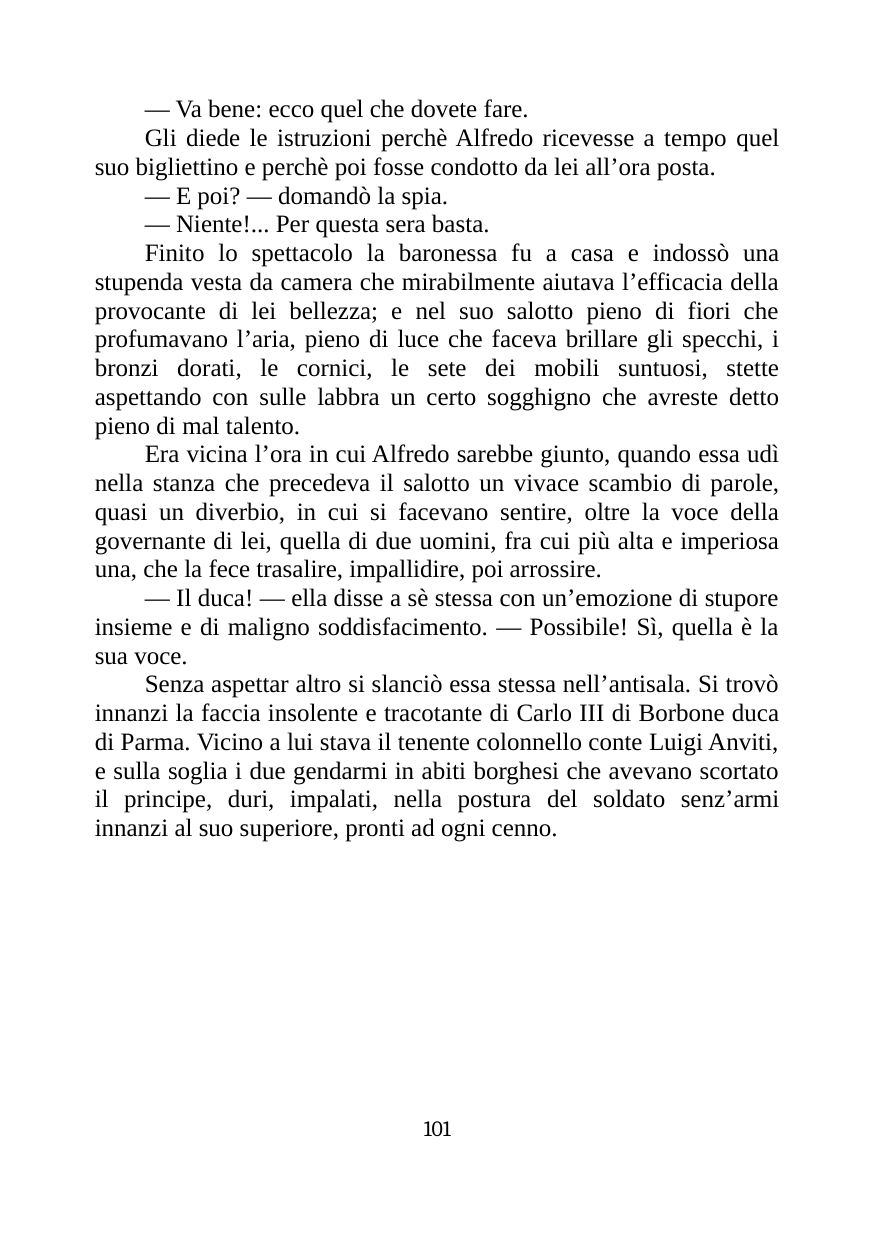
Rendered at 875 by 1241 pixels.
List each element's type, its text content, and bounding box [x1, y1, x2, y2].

text — Niente!... Per questa sera basta. [94, 209, 779, 238]
text Finito lo spettacolo la baronessa fu a casa e indossò una stupenda vesta da camera che mirabilmente aiutava l’efficacia della provocante di lei bellezza; e nel suo salotto pieno di fiori che profumavano l’aria, pieno di luce che faceva brillare gli specchi, i bronzi dorati, le cornici, le sete dei mobili suntuosi, stette aspettando con sulle labbra un certo sogghigno che avreste detto pieno di mal talento. [94, 238, 779, 439]
text — Il duca! — ella disse a sè stessa con un’emozione di stupore insieme e di maligno soddisfacimento. — Possibile! Sì, quella è la sua voce. [94, 583, 779, 669]
text Senza aspettar altro si slanciò essa stessa nell’antisala. Si trovò innanzi la faccia insolente e tracotante di Carlo III di Borbone duca di Parma. Vicino a lui stava il tenente colonnello conte Luigi Anviti, e sulla soglia i due gendarmi in abiti borghesi che avevano scortato il principe, duri, impalati, nella postura del soldato senz’armi innanzi al suo superiore, pronti ad ogni cenno. [94, 669, 779, 842]
text — Va bene: ecco quel che dovete fare. [94, 94, 779, 123]
text Era vicina l’ora in cui Alfredo sarebbe giunto, quando essa udì nella stanza che precedeva il salotto un vivace scambio di parole, quasi un diverbio, in cui si facevano sentire, oltre la voce della governante di lei, quella di due uomini, fra cui più alta e imperiosa una, che la fece trasalire, impallidire, poi arrossire. [94, 439, 779, 583]
text — E poi? — domandò la spia. [94, 181, 779, 209]
text Gli diede le istruzioni perchè Alfredo ricevesse a tempo quel suo bigliettino e perchè poi fosse condotto da lei all’ora posta. [94, 123, 779, 181]
